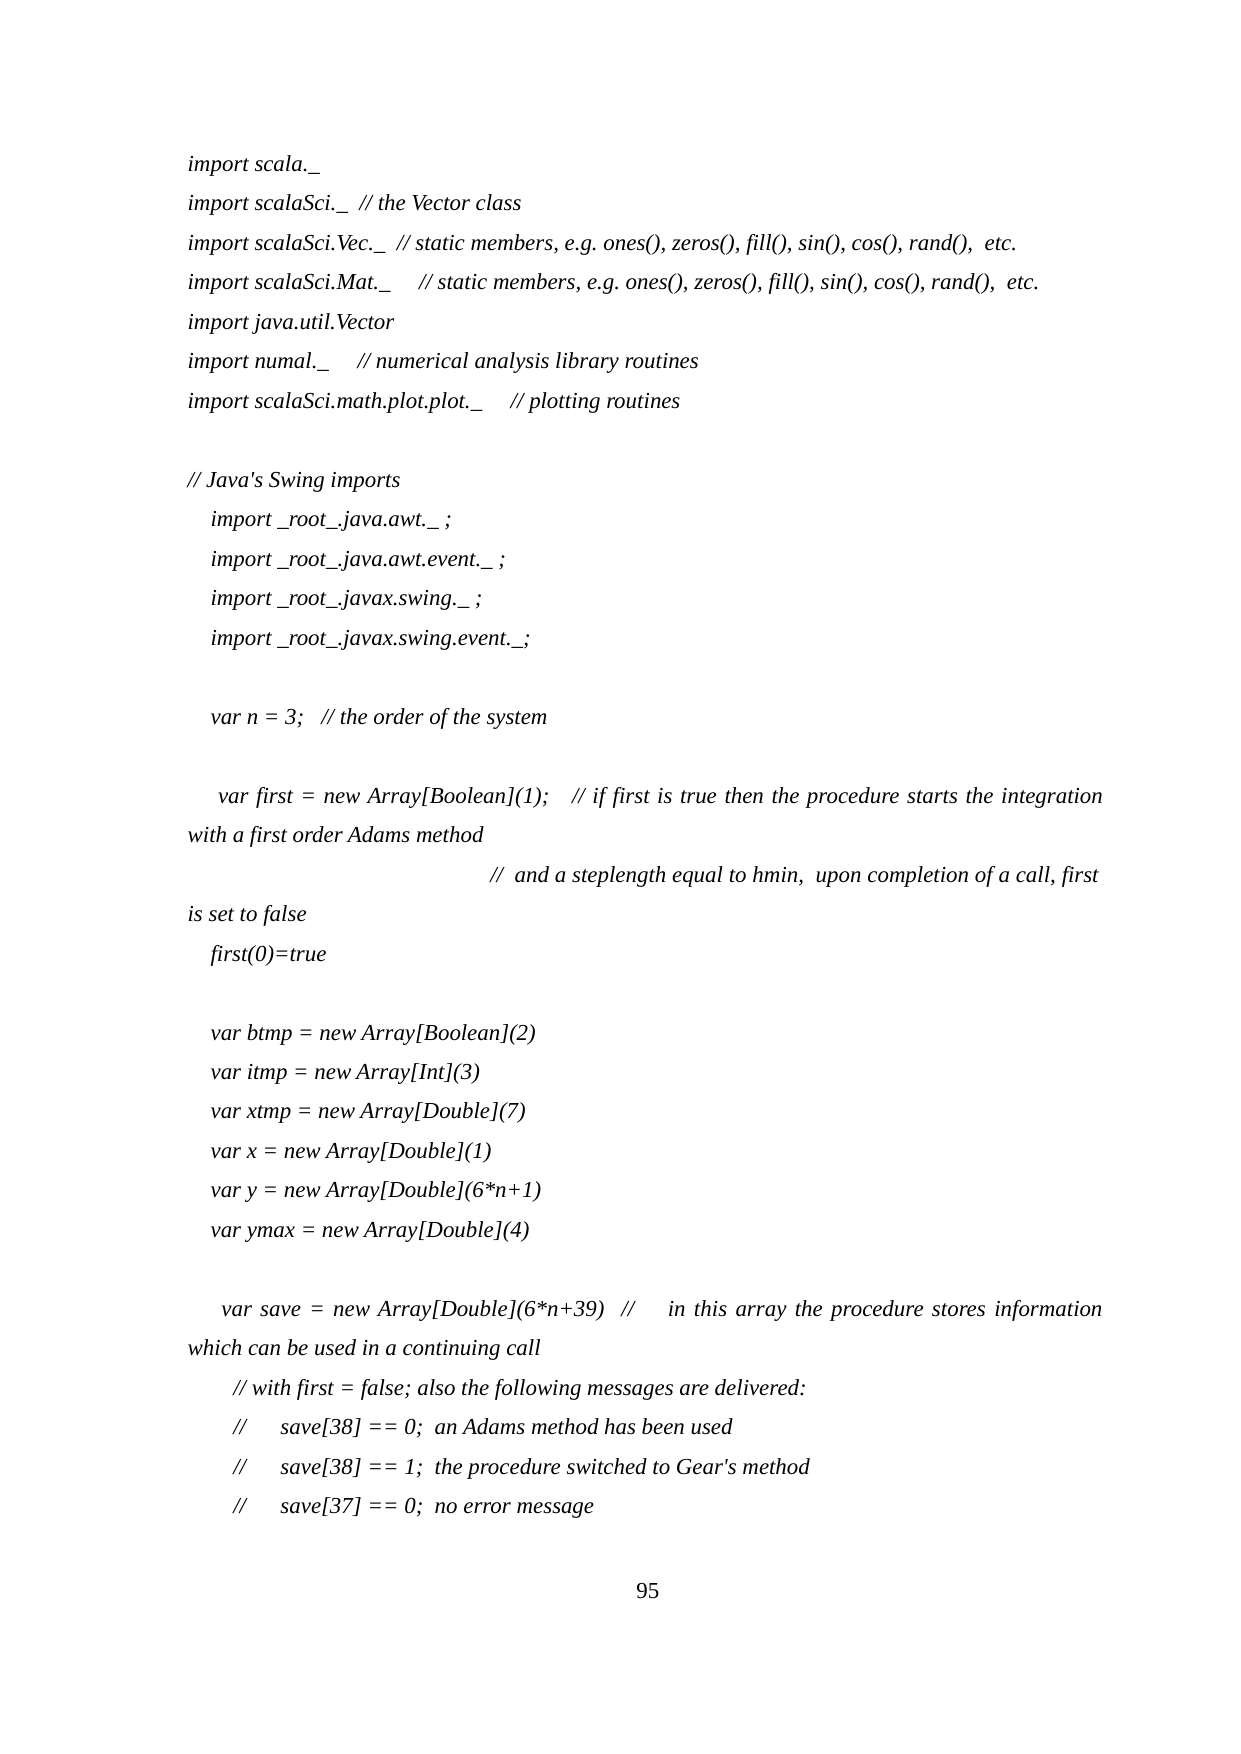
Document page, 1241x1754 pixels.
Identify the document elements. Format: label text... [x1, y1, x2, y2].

text var y = new Array[Double](6*n+1) [187, 1176, 1108, 1203]
text var x = new Array[Double](1) [187, 1137, 1108, 1163]
text // save[37] == 0; no error message [187, 1492, 1108, 1519]
text first(0)=true [187, 939, 1108, 966]
text import _root_.javax.swing.event._; [187, 624, 1108, 650]
text import _root_.java.awt.event._ ; [187, 545, 1108, 571]
text // save[38] == 0; an Adams method has been used [187, 1413, 1108, 1440]
text import java.util.Vector [187, 308, 1108, 334]
text // Java's Swing imports [187, 466, 1108, 492]
text import scalaSci.Vec._ // static members, e.g. ones(), zeros(), fill(), sin(), cos(), rand(), etc. [187, 229, 1108, 255]
text import scalaSci.math.plot.plot._ // plotting routines [187, 387, 1108, 413]
text import _root_.java.awt._ ; [187, 505, 1108, 532]
text // and a steplength equal to hmin, upon completion of a call, first is set to false [187, 861, 1108, 926]
text // save[38] == 1; the procedure switched to Gear's method [187, 1453, 1108, 1479]
text import scalaSci.Mat._ // static members, e.g. ones(), zeros(), fill(), sin(), cos(), rand(), etc. [187, 268, 1108, 295]
text var itmp = new Array[Int](3) [187, 1058, 1108, 1084]
text var ymax = new Array[Double](4) [187, 1216, 1108, 1242]
text import _root_.javax.swing._ ; [187, 584, 1108, 611]
text // with first = false; also the following messages are delivered: [187, 1374, 1108, 1400]
text var btmp = new Array[Boolean](2) [187, 1018, 1108, 1045]
text var first = new Array[Boolean](1); // if first is true then the procedure starts the integration with a first order Adams method [187, 782, 1108, 847]
text import scalaSci._ // the Vector class [187, 189, 1108, 216]
text var save = new Array[Double](6*n+39) // in this array the procedure stores information which can be used in a continuing call [187, 1295, 1108, 1361]
text var n = 3; // the order of the system [187, 703, 1108, 729]
text var xtmp = new Array[Double](7) [187, 1097, 1108, 1124]
text import numal._ // numerical analysis library routines [187, 347, 1108, 374]
text import scala._ [187, 150, 1108, 176]
